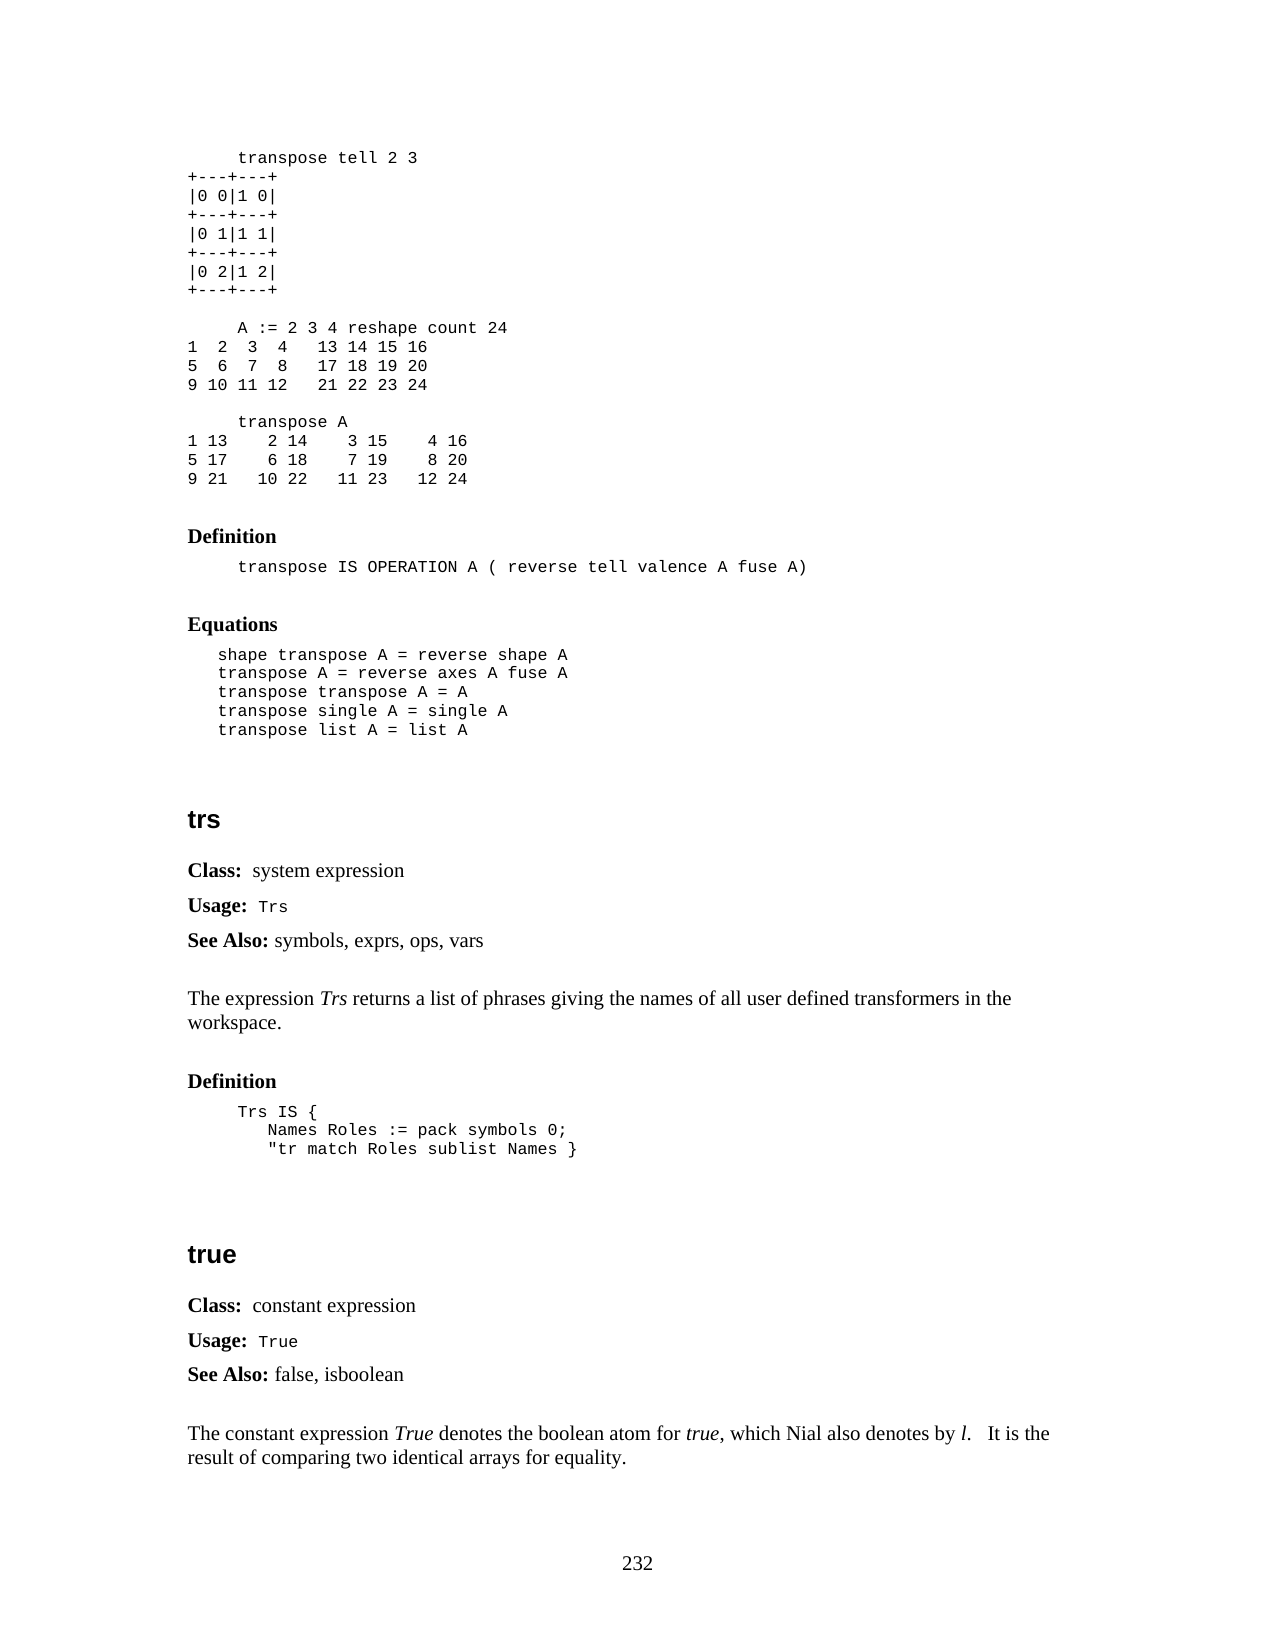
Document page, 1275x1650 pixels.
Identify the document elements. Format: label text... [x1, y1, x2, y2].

text See Also: symbols, exprs, ops, vars [187, 927, 1087, 976]
text Definition [187, 1069, 1087, 1093]
text The constant expression True denotes the boolean atom for true, which Nial also denotes by l. It is the result of comparing two identical arrays for equality. [187, 1421, 1087, 1493]
text true [187, 1239, 1087, 1269]
text Class: system expression [187, 858, 1087, 882]
text shape transpose A = reverse shape A transpose A = reverse axes A fuse A transpose transpose A = A transpose single A = single A transpose list A = list A [187, 646, 1087, 759]
text Definition [187, 524, 1087, 548]
text See Also: false, isboolean [187, 1362, 1087, 1411]
text The expression Trs returns a list of phrases giving the names of all user defined transformers in the workspace. [187, 986, 1087, 1058]
text Equations [187, 612, 1087, 636]
text Class: constant expression [187, 1293, 1087, 1317]
text trs [187, 804, 1087, 834]
text transpose tell 2 3 +---+---+ |0 0|1 0| +---+---+ |0 1|1 1| +---+---+ |0 2|1 2| +---+---+ A := 2 3 4 reshape count 24 1 2 3 4 13 14 15 16 5 6 7 8 17 18 19 20 9 10 11 12 21 22 23 24 transpose A 1 13 2 14 3 15 4 16 5 17 6 18 7 19 8 20 9 21 10 22 11 23 12 24 [187, 150, 1087, 513]
text Usage: Trs [187, 893, 1087, 917]
text Trs IS { Names Roles := pack symbols 0; "tr match Roles sublist Names } [187, 1103, 1087, 1160]
text Usage: True [187, 1327, 1087, 1352]
text transpose IS OPERATION A ( reverse tell valence A fuse A) [187, 558, 1087, 601]
